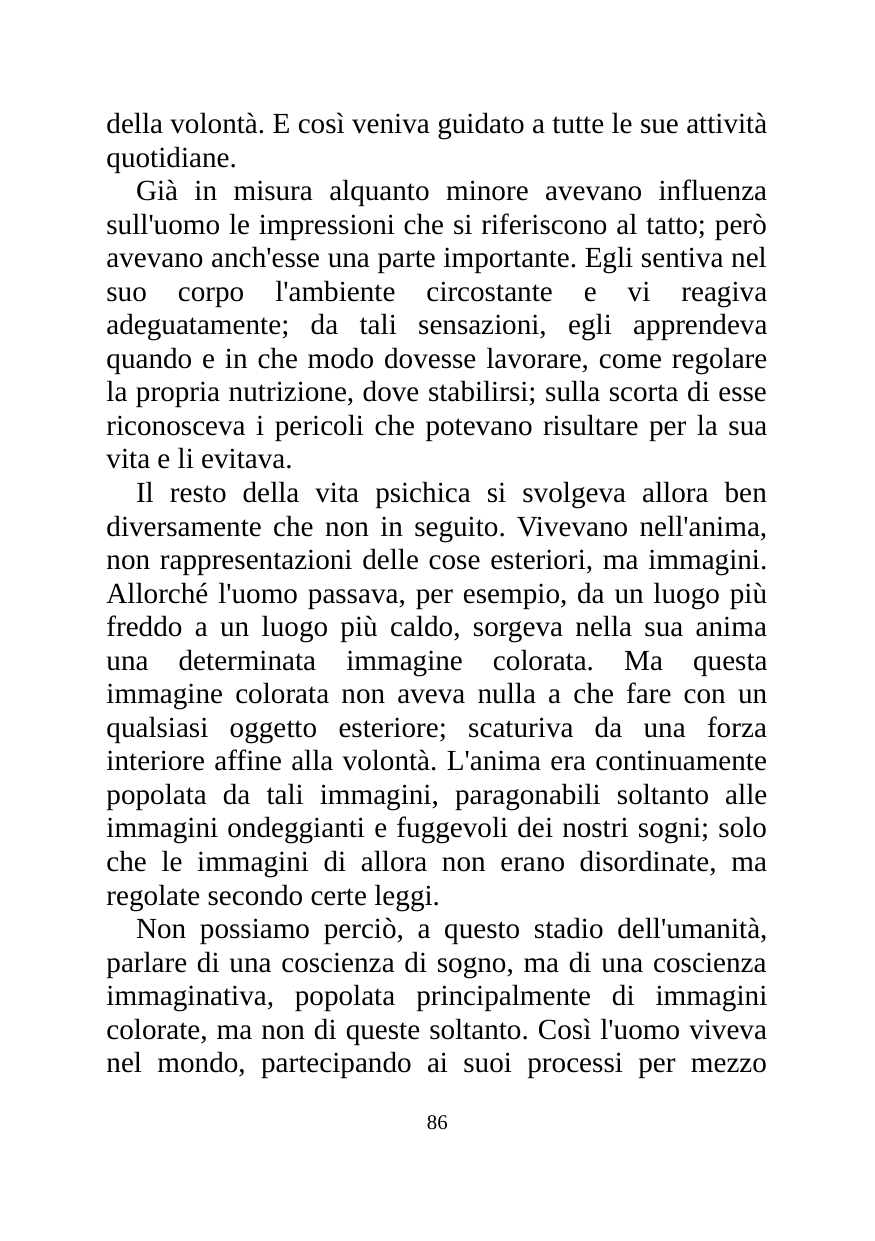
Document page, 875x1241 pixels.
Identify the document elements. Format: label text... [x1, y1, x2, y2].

text Non possiamo perciò, a questo stadio dell'umanità, parlare di una coscienza di sogno, ma di una coscienza immaginativa, popolata principalmente di immagini colorate, ma non di queste soltanto. Così l'uomo viveva nel mondo, partecipando ai suoi processi per mezzo [106, 911, 768, 1079]
text Già in misura alquanto minore avevano influenza sull'uomo le impressioni che si riferiscono al tatto; però avevano anch'esse una parte importante. Egli sentiva nel suo corpo l'ambiente circostante e vi reagiva adeguatamente; da tali sensazioni, egli apprendeva quando e in che modo dovesse lavorare, come regolare la propria nutrizione, dove stabilirsi; sulla scorta di esse riconosceva i pericoli che potevano risultare per la sua vita e li evitava. [106, 173, 768, 475]
text Il resto della vita psichica si svolgeva allora ben diversamente che non in seguito. Vivevano nell'anima, non rappresentazioni delle cose esteriori, ma immagini. Allorché l'uomo passava, per esempio, da un luogo più freddo a un luogo più caldo, sorgeva nella sua anima una determinata immagine colorata. Ma questa immagine colorata non aveva nulla a che fare con un qualsiasi oggetto esteriore; scaturiva da una forza interiore affine alla volontà. L'anima era continuamente popolata da tali immagini, paragonabili soltanto alle immagini ondeggianti e fuggevoli dei nostri sogni; solo che le immagini di allora non erano disordinate, ma regolate secondo certe leggi. [106, 475, 768, 911]
text della volontà. E così veniva guidato a tutte le sue attività quotidiane. [106, 106, 768, 173]
